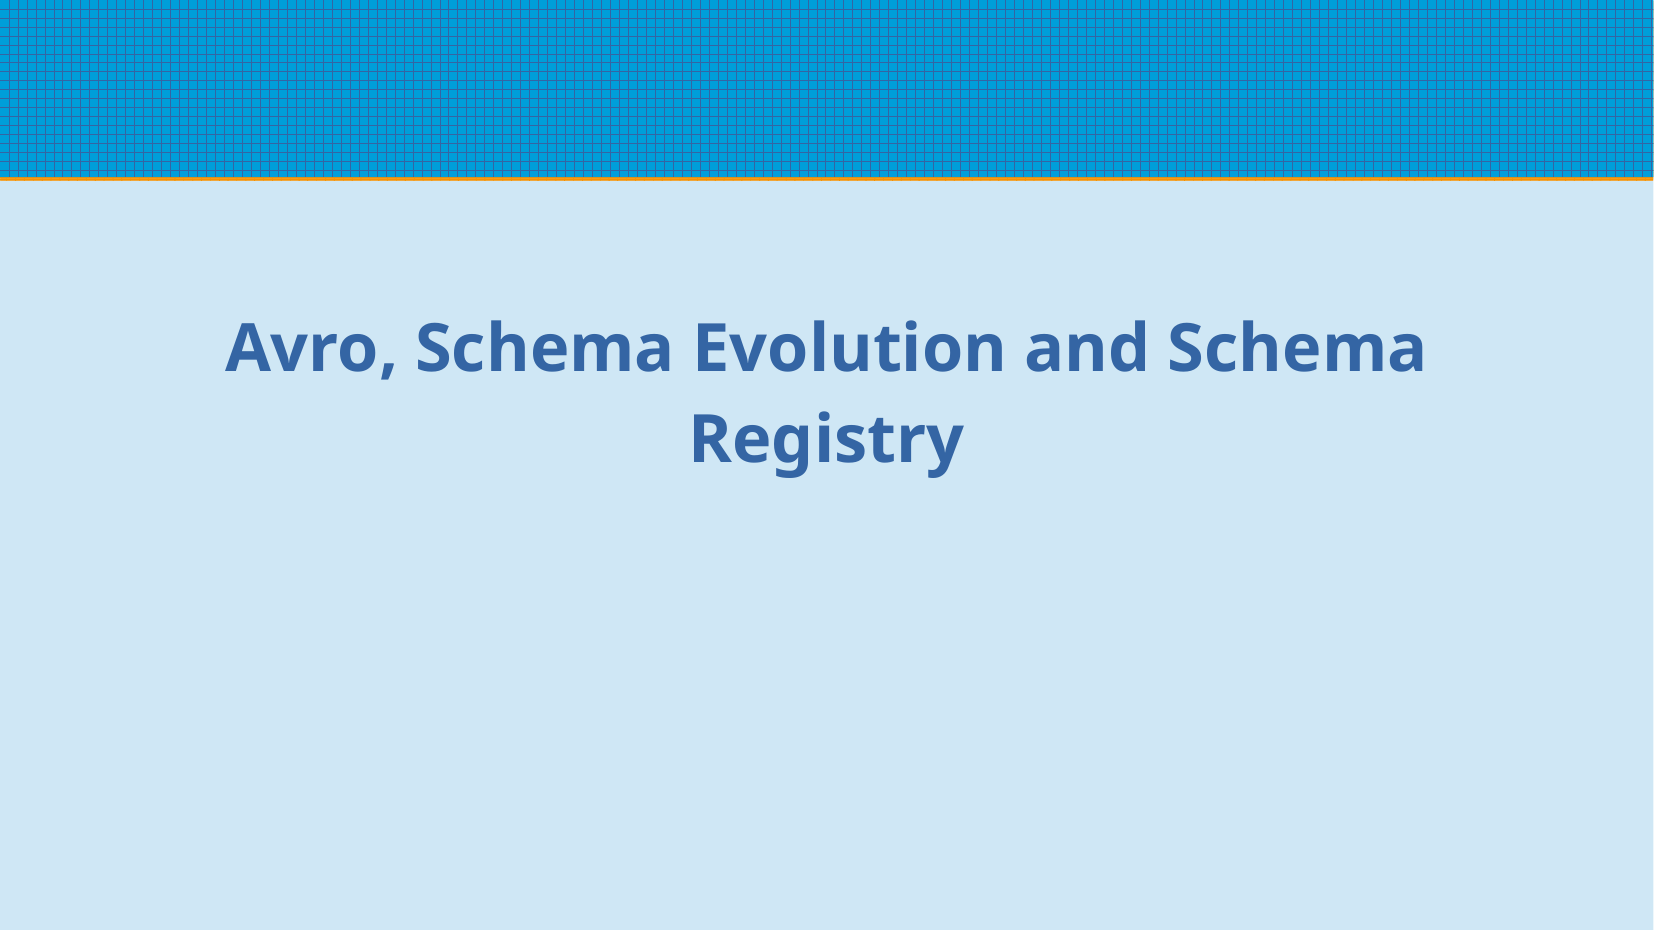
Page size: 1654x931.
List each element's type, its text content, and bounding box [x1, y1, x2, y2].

subtitle Avro, Schema Evolution and Schema Registry [88, 14, 1565, 768]
